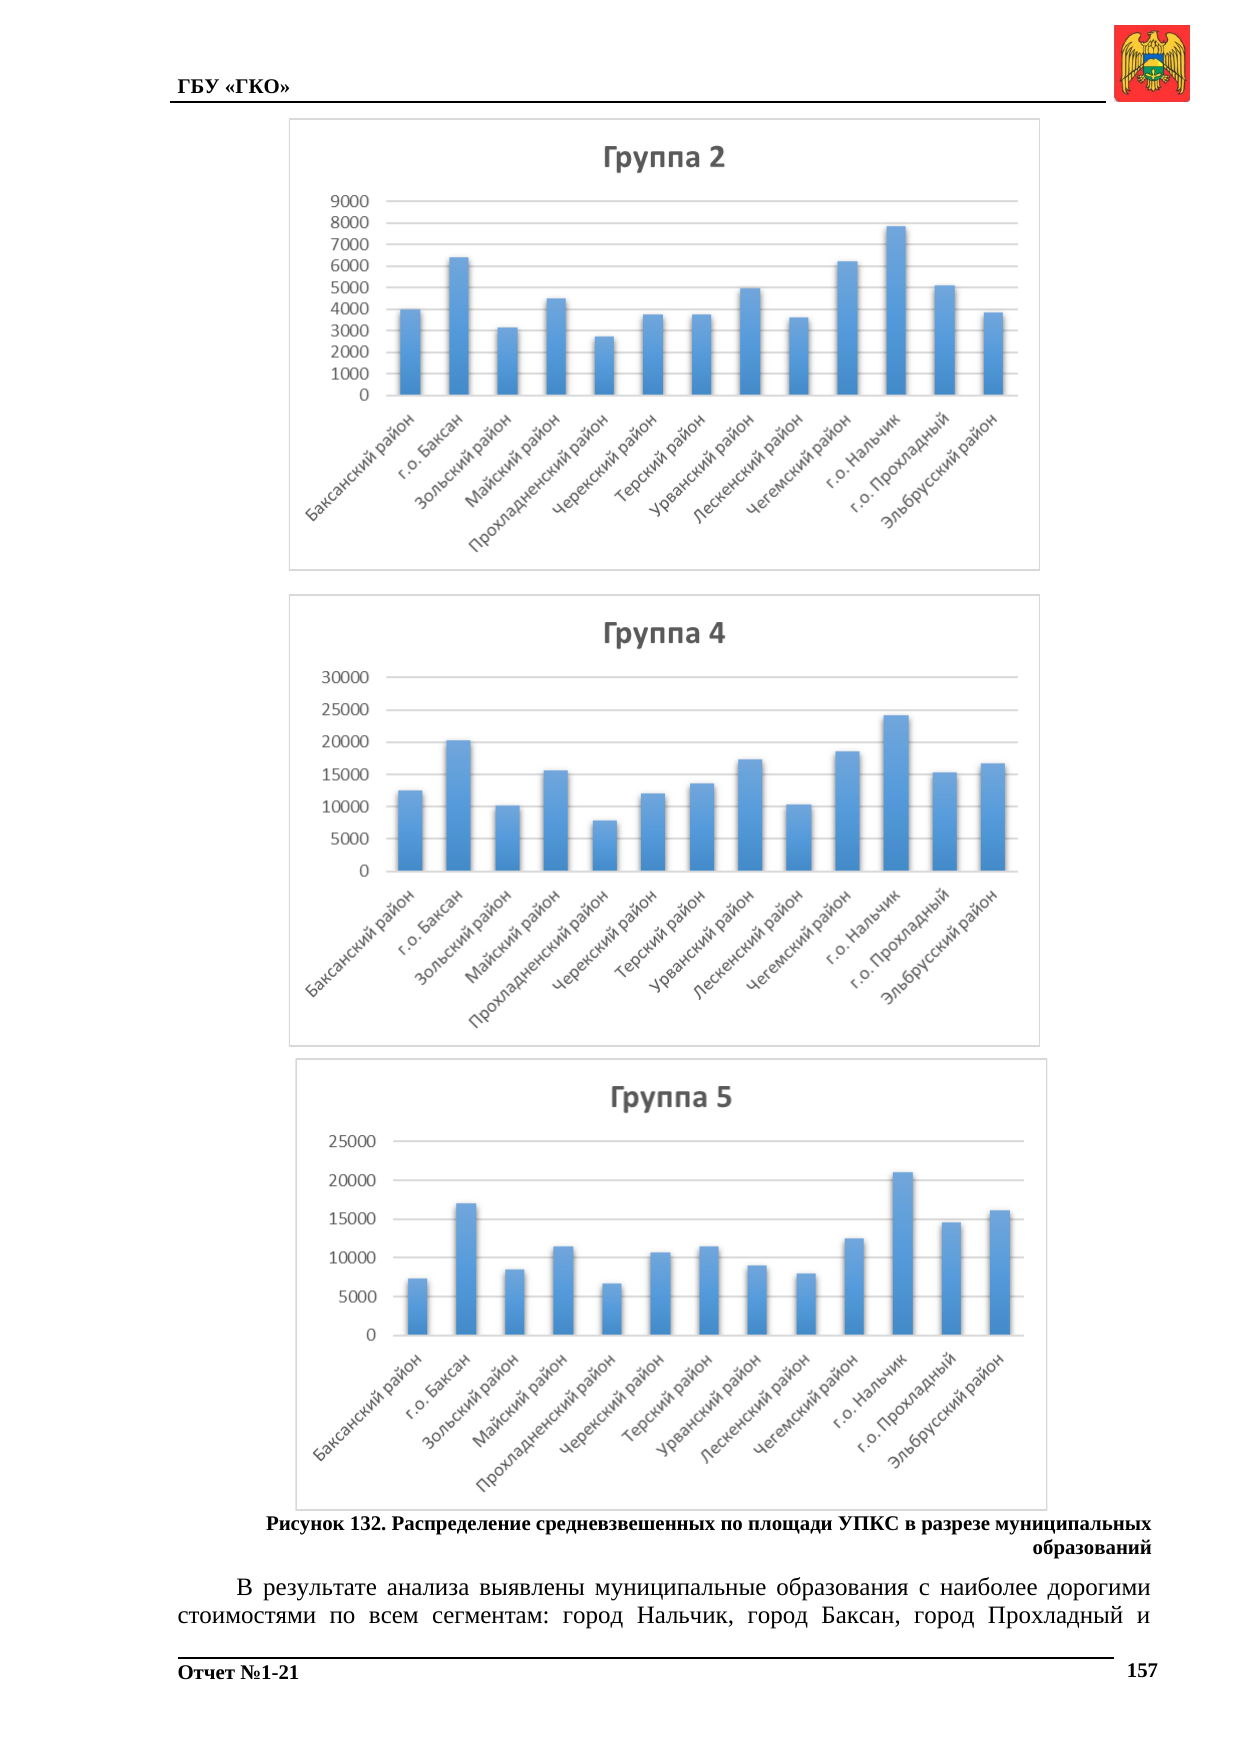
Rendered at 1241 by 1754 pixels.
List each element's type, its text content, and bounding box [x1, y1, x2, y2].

text Рисунок 132. Распределение средневзвешенных по площади УПКС в разрезе муниципальных образований [177, 1511, 1152, 1559]
text В результате анализа выявлены муниципальные образования с наиболее дорогими стоимостями по всем сегментам: город Нальчик, город Баксан, город Прохладный и [177, 1572, 1152, 1629]
